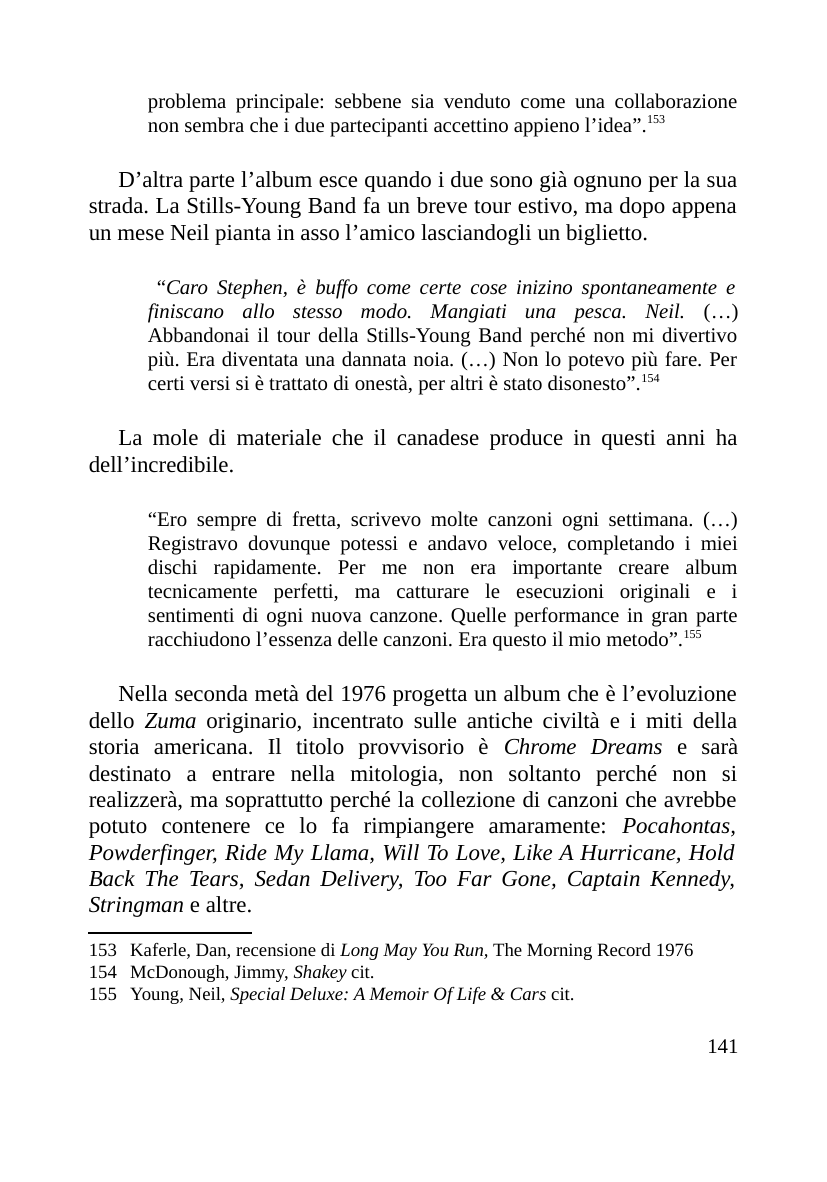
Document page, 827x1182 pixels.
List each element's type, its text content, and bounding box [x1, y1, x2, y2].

text La mole di materiale che il canadese produce in questi anni ha dell’incredibile. [88, 424, 738, 477]
text problema principale: sebbene sia venduto come una collaborazione non sembra che i due partecipanti accettino appieno l’idea”. [148, 88, 738, 137]
text Kaferle, Dan, recensione di Long May You Run, The Morning Record 1976 [88, 939, 738, 961]
text D’altra parte l’album esce quando i due sono già ognuno per la sua strada. La Stills-Young Band fa un breve tour estivo, ma dopo appena un mese Neil pianta in asso l’amico lasciandogli un biglietto. [88, 166, 738, 245]
text “Caro Stephen, è buffo come certe cose inizino spontaneamente e finiscano allo stesso modo. Mangiati una pesca. Neil. (…) Abbandonai il tour della Stills-Young Band perché non mi divertivo più. Era diventata una dannata noia. (…) Non lo potevo più fare. Per certi versi si è trattato di onestà, per altri è stato disonesto”. [148, 275, 738, 395]
text “Ero sempre di fretta, scrivevo molte canzoni ogni settimana. (…) Registravo dovunque potessi e andavo veloce, completando i miei dischi rapidamente. Per me non era importante creare album tecnicamente perfetti, ma catturare le esecuzioni originali e i sentimenti di ogni nuova canzone. Quelle performance in gran parte racchiudono l’essenza delle canzoni. Era questo il mio metodo”. [148, 507, 738, 651]
text Young, Neil, Special Deluxe: A Memoir Of Life & Cars cit. [88, 982, 738, 1004]
text McDonough, Jimmy, Shakey cit. [88, 961, 738, 982]
text Nella seconda metà del 1976 progetta un album che è l’evoluzione dello Zuma originario, incentrato sulle antiche civiltà e i miti della storia americana. Il titolo provvisorio è Chrome Dreams e sarà destinato a entrare nella mitologia, non soltanto perché non si realizzerà, ma soprattutto perché la collezione di canzoni che avrebbe potuto contenere ce lo fa rimpiangere amaramente: Pocahontas, Powderfinger, Ride My Llama, Will To Love, Like A Hurricane, Hold Back The Tears, Sedan Delivery, Too Far Gone, Captain Kennedy, Stringman e altre. [88, 681, 738, 918]
